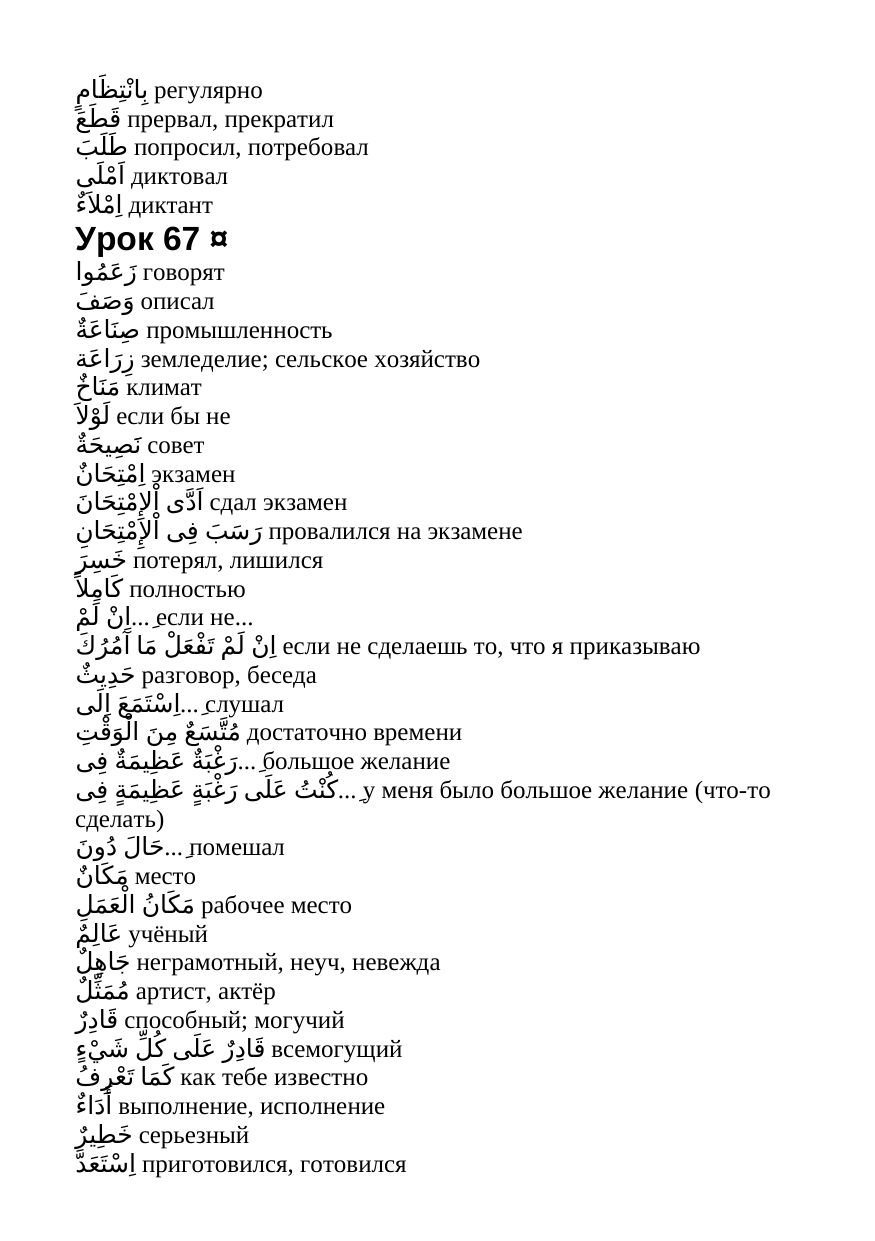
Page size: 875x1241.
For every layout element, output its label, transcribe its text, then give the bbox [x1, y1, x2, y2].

text اِمْلاَءٌ диктант‎ [75, 190, 799, 219]
text زَعَمُوا говорят‎ [75, 257, 799, 286]
text أَدَاءٌ выполнение, исполне­ние‎ [75, 1091, 799, 1120]
text كَمَا تَعْرِفُ как тебе из­вестно‎ [75, 1062, 799, 1091]
text اِسْتَعَدَّ приготовился, го­товился‎ [75, 1149, 799, 1177]
text اِنْ لَمْ...ِ если не...‎ [75, 602, 799, 631]
text صِنَاعَةٌ промышленность‎ [75, 315, 799, 344]
text خَسِرَ потерял, лишился‎ [75, 545, 799, 574]
text اِمْتِحَانٌ экзамен‎ [75, 459, 799, 487]
text اَمْلَى диктовал‎ [75, 161, 799, 190]
text خَطِيرٌ серьезный‎ [75, 1120, 799, 1149]
text حَدِيثٌ разговор, беседа‎ [75, 660, 799, 689]
text قَادِرٌ عَلَى كُلِّ شَيْءٍ всемогущий‎ [75, 1034, 799, 1062]
text جَاهِلٌ неграмотный, неуч, невежда‎ [75, 947, 799, 976]
text كَامِلاً полностью‎ [75, 574, 799, 602]
text زِرَاعَة земледелие; сель­ское хозяйство‎ [75, 344, 799, 372]
text طَلَبَ попросил, потребо­вал‎ [75, 132, 799, 161]
text حَالَ دُونَ...ِ помешал‎ [75, 832, 799, 861]
text اِنْ لَمْ تَفْعَلْ مَا آمُرُكَ если не сделаешь то, что я приказываю‎ [75, 631, 799, 660]
text مَنَاخٌ климат‎ [75, 372, 799, 401]
text لَوْلاَ если бы не‎ [75, 401, 799, 430]
text مُتَّسَعٌ مِنَ الْوَقْتِ до­статочно времени‎ [75, 717, 799, 746]
text كُنْتُ عَلَى رَغْبَةٍ عَظِيمَةٍ فِى...ِ у меня было большое желание (что-то сделать)‎ [75, 775, 799, 832]
text اَدَّى اْلإِمْتِحَانَ сдал эк­замен‎ [75, 487, 799, 516]
text بِانْتِظَامٍ регулярно‎ [75, 75, 799, 104]
text عَالِمٌ учёный‎ [75, 919, 799, 947]
text رَغْبَةٌ عَظِيمَةٌ فِى...ِ большое желание‎ [75, 746, 799, 775]
text قَادِرٌ способный; могучий‎ [75, 1005, 799, 1034]
text وَصَفَ описал‎ [75, 286, 799, 315]
text قَطَعَ прервал, прекратил‎ [75, 104, 799, 132]
subtitle Урок 67‎ ¤ [75, 219, 799, 257]
text مَكَانُ الْعَمَلِ рабочее ме­сто‎ [75, 890, 799, 919]
text اِسْتَمَعَ اِلَى...ِ слушал‎ [75, 689, 799, 717]
text رَسَبَ فِى اْلإِمْتِحَانِ провалился на экзамене‎ [75, 516, 799, 545]
text مَكَانٌ место‎ [75, 861, 799, 890]
text نََصِيحَةٌ совет‎ [75, 430, 799, 459]
text مُمَثِّلٌ артист, актёр‎ [75, 976, 799, 1005]
